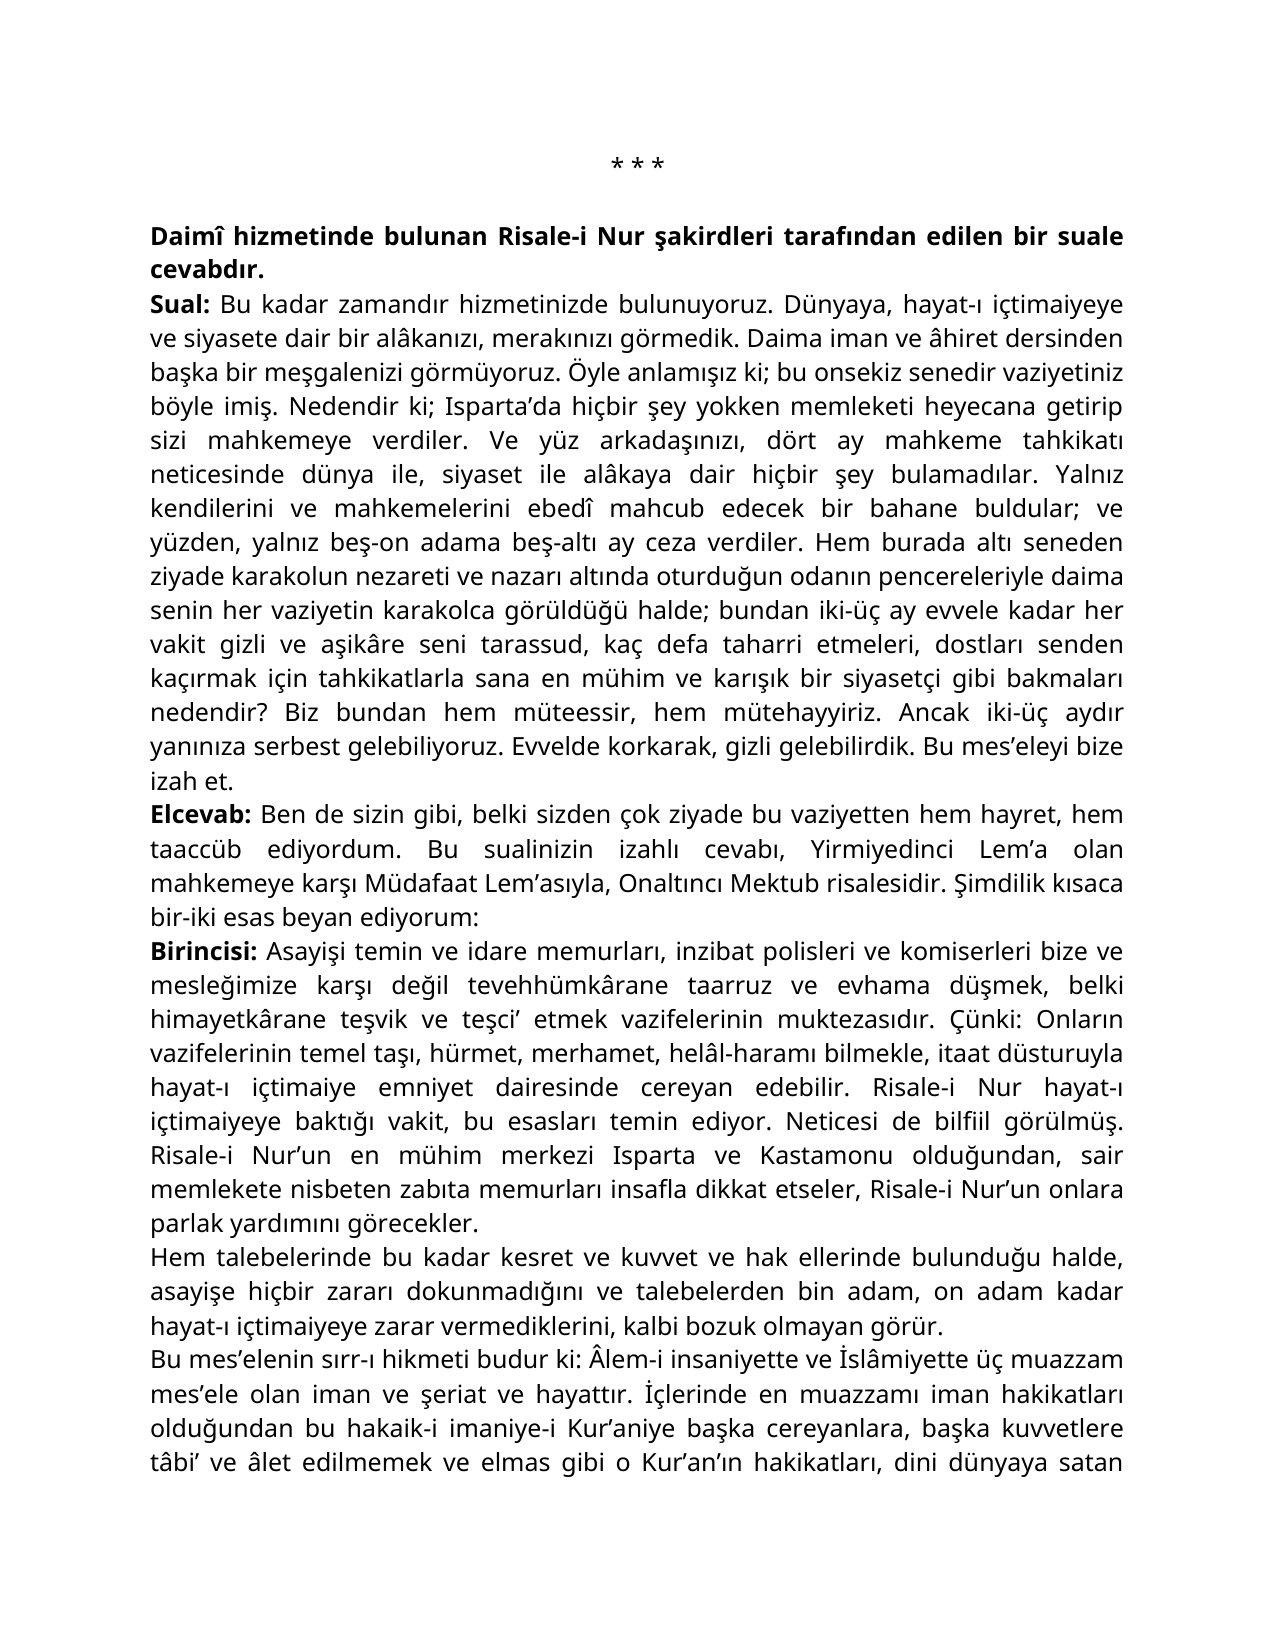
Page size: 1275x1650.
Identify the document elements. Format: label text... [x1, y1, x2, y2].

text Bu mes’elenin sırr-ı hikmeti budur ki: Âlem-i insaniyette ve İslâmiyette üç muazzam mes’ele olan iman ve şeriat ve hayattır. İçlerinde en muazzamı iman hakikatları olduğundan bu hakaik-i imaniye-i Kur’aniye başka cereyanlara, başka kuvvetlere tâbi’ ve âlet edilmemek ve elmas gibi o Kur’an’ın hakikatları, dini dünyaya satan [150, 1342, 1125, 1478]
text Elcevab: Ben de sizin gibi, belki sizden çok ziyade bu vaziyetten hem hayret, hem taaccüb ediyordum. Bu sualinizin izahlı cevabı, Yirmiyedinci Lem’a olan mahkemeye karşı Müdafaat Lem’asıyla, Onaltıncı Mektub risalesidir. Şimdilik kısaca bir-iki esas beyan ediyorum: [150, 797, 1125, 933]
text Sual: Bu kadar zamandır hizmetinizde bulunuyoruz. Dünyaya, hayat-ı içtimaiyeye ve siyasete dair bir alâkanızı, merakınızı görmedik. Daima iman ve âhiret dersinden başka bir meşgalenizi görmüyoruz. Öyle anlamışız ki; bu onsekiz senedir vaziyetiniz böyle imiş. Nedendir ki; Isparta’da hiçbir şey yokken memleketi heyecana getirip sizi mahkemeye verdiler. Ve yüz arkadaşınızı, dört ay mahkeme tahkikatı neticesinde dünya ile, siyaset ile alâkaya dair hiçbir şey bulamadılar. Yalnız kendilerini ve mahkemelerini ebedî mahcub edecek bir bahane buldular; ve yüzden, yalnız beş-on adama beş-altı ay ceza verdiler. Hem burada altı seneden ziyade karakolun nezareti ve nazarı altında oturduğun odanın pencereleriyle daima senin her vaziyetin karakolca görüldüğü halde; bundan iki-üç ay evvele kadar her vakit gizli ve aşikâre seni tarassud, kaç defa taharri etmeleri, dostları senden kaçırmak için tahkikatlarla sana en mühim ve karışık bir siyasetçi gibi bakmaları nedendir? Biz bundan hem müteessir, hem mütehayyiriz. Ancak iki-üç aydır yanınıza serbest gelebiliyoruz. Evvelde korkarak, gizli gelebilirdik. Bu mes’eleyi bize izah et. [150, 286, 1125, 797]
text Daimî hizmetinde bulunan Risale-i Nur şakirdleri tarafından edilen bir suale cevabdır. [150, 218, 1125, 286]
text * * * [150, 150, 1125, 184]
text Hem talebelerinde bu kadar kesret ve kuvvet ve hak ellerinde bulunduğu halde, asayişe hiçbir zararı dokunmadığını ve talebelerden bin adam, on adam kadar hayat-ı içtimaiyeye zarar vermediklerini, kalbi bozuk olmayan görür. [150, 1240, 1125, 1342]
text Birincisi: Asayişi temin ve idare memurları, inzibat polisleri ve komiserleri bize ve mesleğimize karşı değil tevehhümkârane taarruz ve evhama düşmek, belki himayetkârane teşvik ve teşci’ etmek vazifelerinin muktezasıdır. Çünki: Onların vazifelerinin temel taşı, hürmet, merhamet, helâl-haramı bilmekle, itaat düsturuyla hayat-ı içtimaiye emniyet dairesinde cereyan edebilir. Risale-i Nur hayat-ı içtimaiyeye baktığı vakit, bu esasları temin ediyor. Neticesi de bilfiil görülmüş. Risale-i Nur’un en mühim merkezi Isparta ve Kastamonu olduğundan, sair memlekete nisbeten zabıta memurları insafla dikkat etseler, Risale-i Nur’un onlara parlak yardımını görecekler. [150, 933, 1125, 1240]
